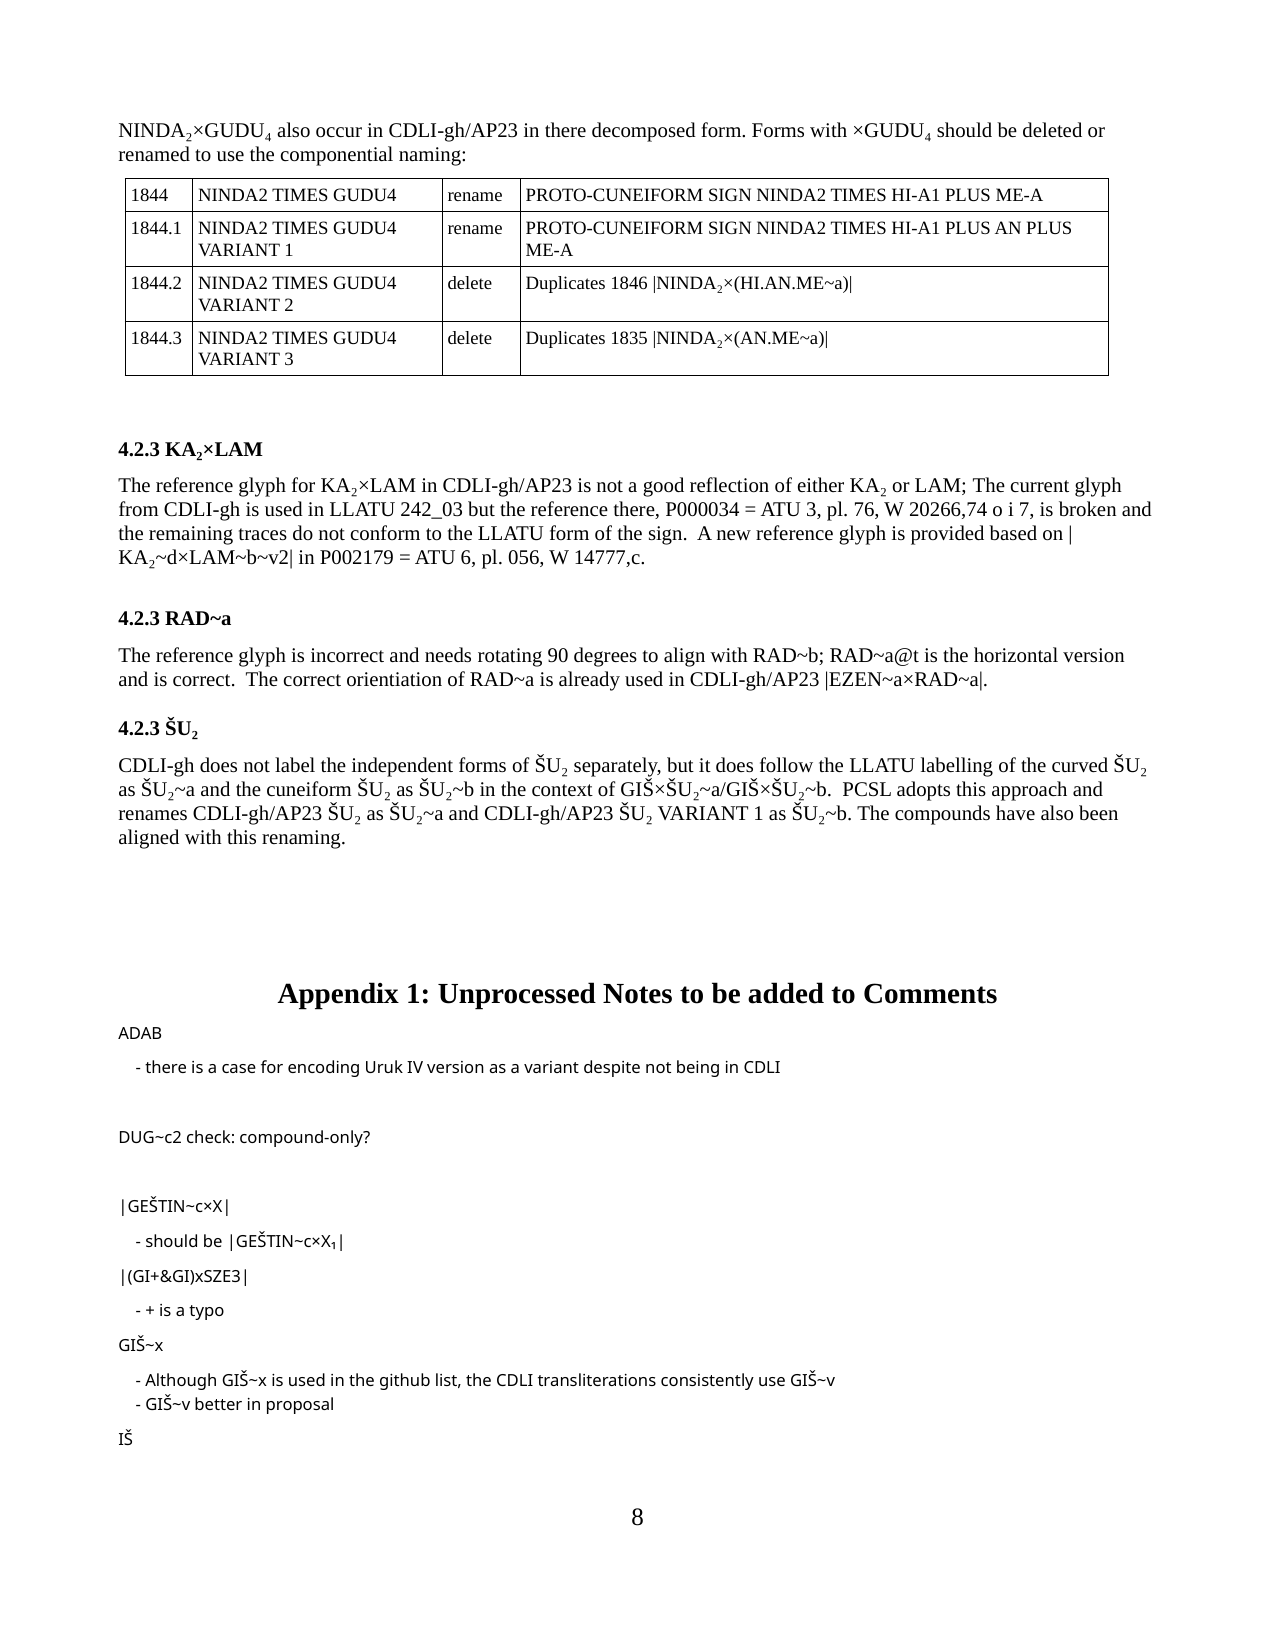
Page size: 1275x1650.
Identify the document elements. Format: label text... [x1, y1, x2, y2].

text GIŠ~x [118, 1334, 1157, 1356]
text CDLI-gh does not label the independent forms of ŠU₂ separately, but it does follow the LLATU labelling of the curved ŠU₂ as ŠU₂~a and the cuneiform ŠU₂ as ŠU₂~b in the context of GIŠ×ŠU₂~a/GIŠ×ŠU₂~b. PCSL adopts this approach and renames CDLI-gh/AP23 ŠU₂ as ŠU₂~a and CDLI-gh/AP23 ŠU₂ VARIANT 1 as ŠU₂~b. The compounds have also been aligned with this renaming. [118, 753, 1157, 849]
subtitle 4.2.3 RAD~a [118, 606, 1157, 630]
table_header 1844 [126, 179, 192, 211]
table_cell PROTO-CUNEIFORM SIGN NINDA2 TIMES HI-A1 PLUS AN PLUS ME-A [521, 212, 1108, 266]
text IŠ [118, 1427, 1157, 1450]
text - there is a case for encoding Uruk IV version as a variant despite not being in CDLI [118, 1056, 1157, 1079]
text The reference glyph is incorrect and needs rotating 90 degrees to align with RAD~b; RAD~a@t is the horizontal version and is correct. The correct orientiation of RAD~a is already used in CDLI-gh/AP23 |EZEN~a×RAD~a|. [118, 643, 1157, 691]
text Appendix 1: Unprocessed Notes to be added to Comments [118, 976, 1157, 1009]
text |GEŠTIN~c×X| [118, 1195, 1157, 1218]
text NINDA₂×GUDU₄ also occur in CDLI-gh/AP23 in there decomposed form. Forms with ×GUDU₄ should be deleted or renamed to use the componential naming: [118, 118, 1157, 166]
text DUG~c2 check: compound-only? [118, 1126, 1157, 1148]
table_cell Duplicates 1846 |NINDA₂×(HI.AN.ME~a)| [521, 267, 1108, 321]
subtitle 4.2.3 ŠU₂ [118, 716, 1157, 740]
text |(GI+&GI)xSZE3| [118, 1264, 1157, 1287]
table_cell NINDA2 TIMES GUDU4 VARIANT 3 [193, 322, 442, 375]
table_cell 1844.2 [126, 267, 192, 321]
table_header PROTO-CUNEIFORM SIGN NINDA2 TIMES HI-A1 PLUS ME-A [521, 179, 1108, 211]
table_cell delete [443, 267, 520, 321]
table_cell 1844.1 [126, 212, 192, 266]
text ADAB [118, 1021, 1157, 1044]
table_cell rename [443, 212, 520, 266]
table_cell delete [443, 322, 520, 375]
text - GIŠ~v better in proposal [118, 1392, 1157, 1415]
text The reference glyph for KA₂×LAM in CDLI-gh/AP23 is not a good reflection of either KA₂ or LAM; The current glyph from CDLI-gh is used in LLATU 242_03 but the reference there, P000034 = ATU 3, pl. 76, W 20266,74 o i 7, is broken and the remaining traces do not conform to the LLATU form of the sign. A new reference glyph is provided based on |KA₂~d×LAM~b~v2| in P002179 = ATU 6, pl. 056, W 14777,c. [118, 473, 1157, 569]
text - should be |GEŠTIN~c×X₁| [118, 1229, 1157, 1252]
subtitle 4.2.3 KA₂×LAM [118, 437, 1157, 461]
table_header rename [443, 179, 520, 211]
table_cell NINDA2 TIMES GUDU4 VARIANT 1 [193, 212, 442, 266]
table_cell Duplicates 1835 |NINDA₂×(AN.ME~a)| [521, 322, 1108, 375]
text - + is a typo [118, 1299, 1157, 1322]
table_cell 1844.3 [126, 322, 192, 375]
table_cell NINDA2 TIMES GUDU4 VARIANT 2 [193, 267, 442, 321]
text - Although GIŠ~x is used in the github list, the CDLI transliterations consistently use GIŠ~v [118, 1368, 1157, 1391]
table_header NINDA2 TIMES GUDU4 [193, 179, 442, 211]
